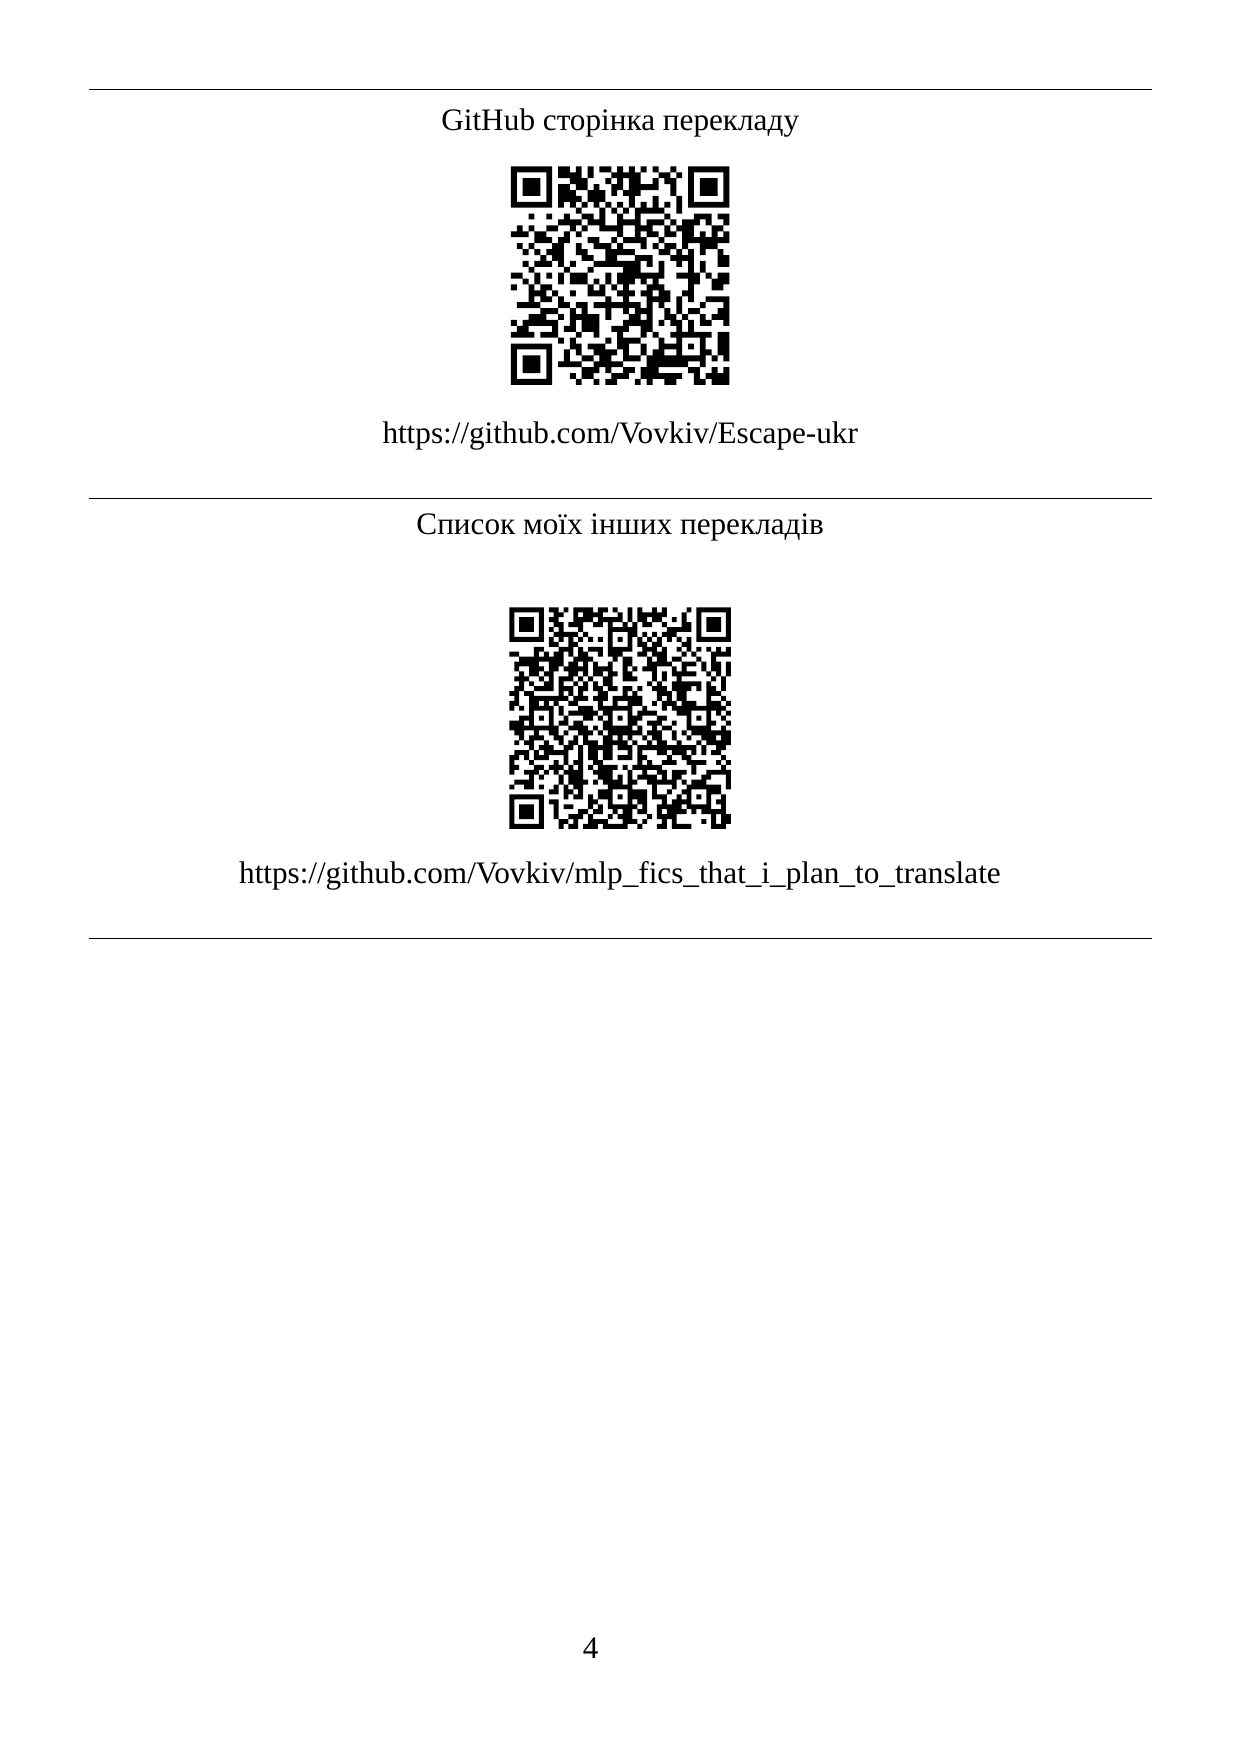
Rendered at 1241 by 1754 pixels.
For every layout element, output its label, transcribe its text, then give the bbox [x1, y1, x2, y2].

table_cell [89, 149, 1152, 403]
table_cell Список моїх інших перекладів [89, 499, 1152, 594]
table_cell [89, 594, 1152, 842]
table_cell GitHub сторінка перекладу [89, 90, 1152, 149]
table_cell https://github.com/Vovkiv/mlp_fics_that_i_plan_to_translate [89, 842, 1152, 938]
table_cell https://github.com/Vovkiv/Escape-ukr [89, 403, 1152, 498]
